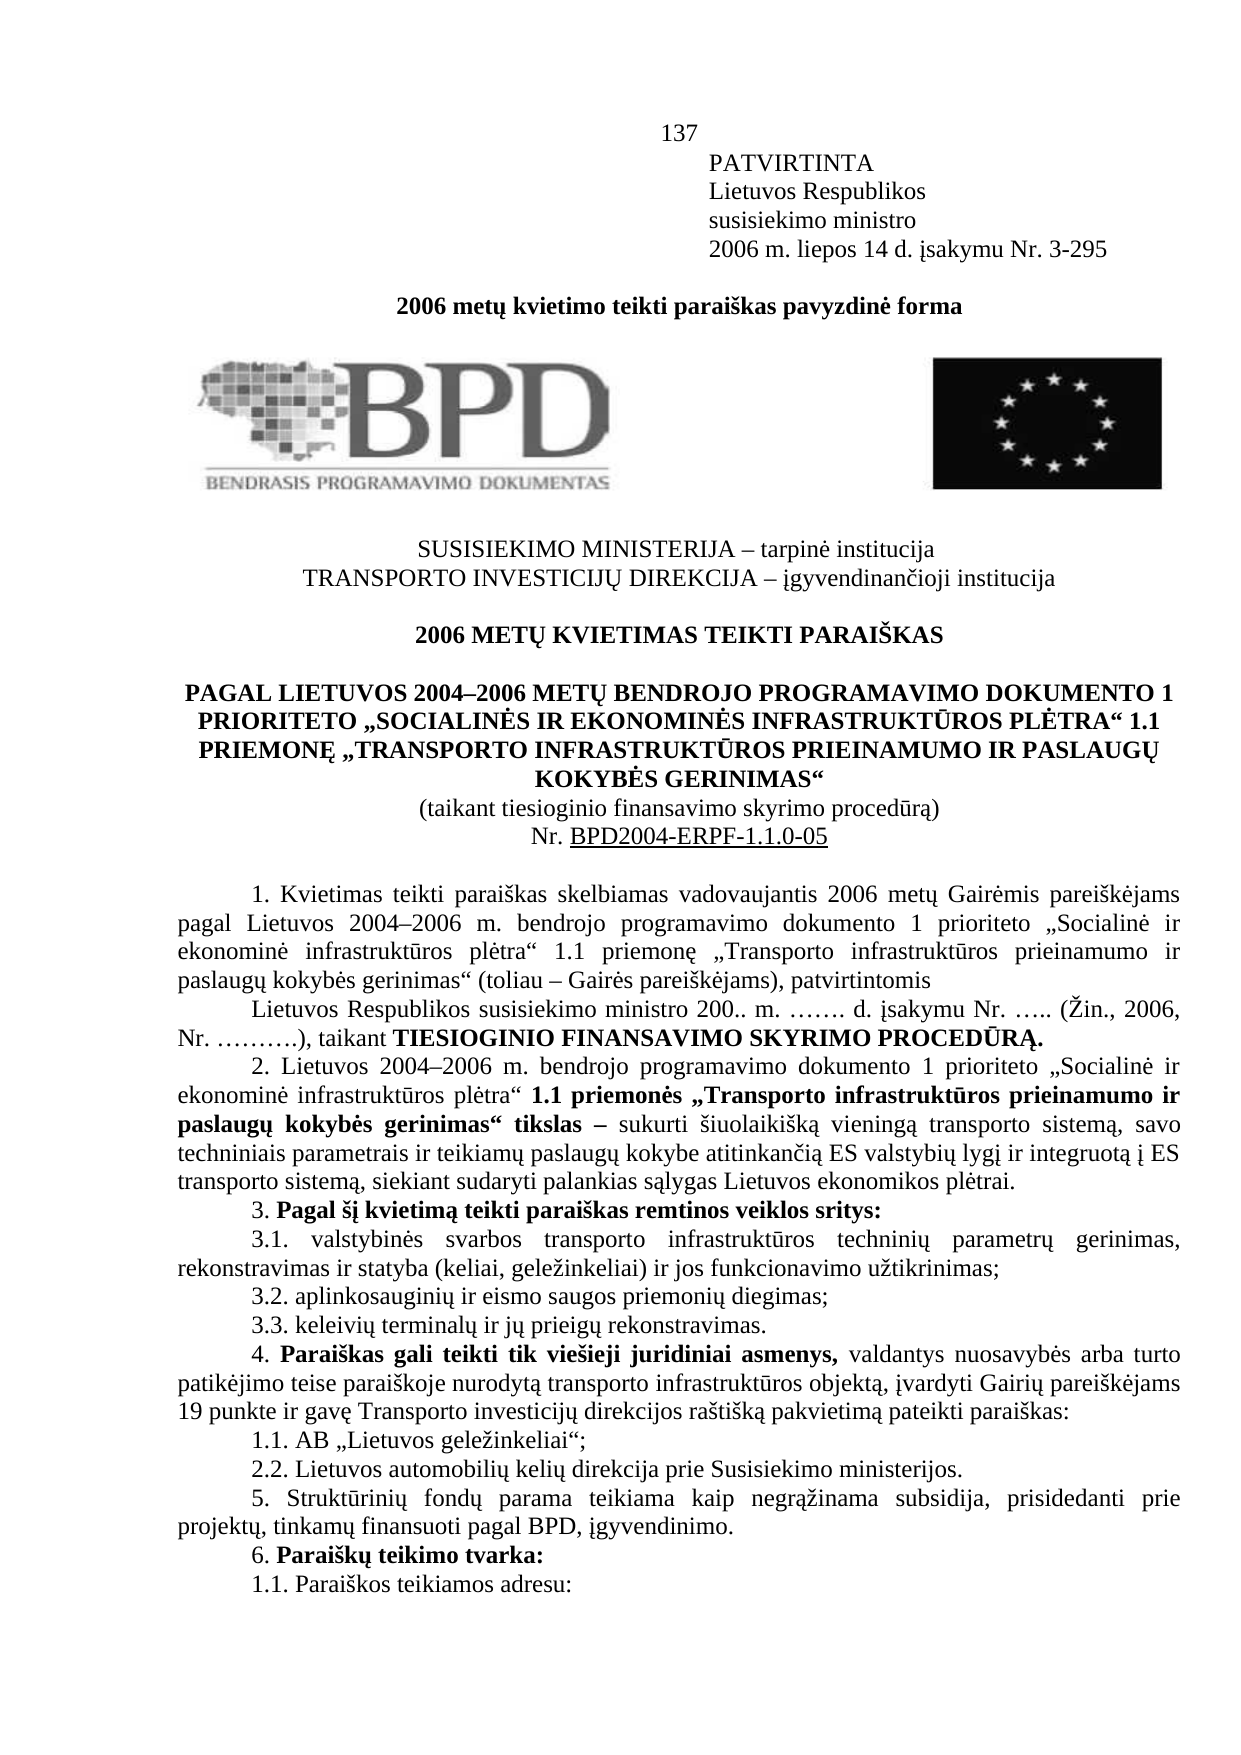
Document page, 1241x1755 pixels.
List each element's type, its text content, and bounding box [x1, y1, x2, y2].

text 1. Kvietimas teikti paraiškas skelbiamas vadovaujantis 2006 metų Gairėmis pareiškėjams pagal Lietuvos 2004–2006 m. bendrojo programavimo dokumento 1 prioriteto „Socialinė ir ekonominė infrastruktūros plėtra“ 1.1 priemonę „Transporto infrastruktūros prieinamumo ir paslaugų kokybės gerinimas“ (toliau – Gairės pareiškėjams), patvirtintomis [177, 879, 1181, 994]
text (taikant tiesioginio finansavimo skyrimo procedūrą) [177, 793, 1181, 821]
text Nr. BPD2004-ERPF-1.1.0-05 [177, 821, 1181, 850]
text 4. Paraiškas gali teikti tik viešieji juridiniai asmenys, valdantys nuosavybės arba turto patikėjimo teise paraiškoje nurodytą transporto infrastruktūros objektą, įvardyti Gairių pareiškėjams 19 punkte ir gavę Transporto investicijų direkcijos raštišką pakvietimą pateikti paraiškas: [177, 1339, 1181, 1425]
text 2.2. Lietuvos automobilių kelių direkcija prie Susisiekimo ministerijos. [177, 1454, 1181, 1483]
text TRANSPORTO INVESTICIJŲ DIREKCIJA – įgyvendinančioji institucija [177, 563, 1181, 591]
text susisiekimo ministro [177, 205, 1181, 234]
text 1.1. Paraiškos teikiamos adresu: [177, 1569, 1181, 1598]
text 2006 m. liepos 14 d. įsakymu Nr. 3-295 [177, 234, 1181, 263]
text 3.3. keleivių terminalų ir jų prieigų rekonstravimas. [177, 1310, 1181, 1339]
text PAGAL LIETUVOS 2004–2006 METŲ BENDROJO PROGRAMAVIMO DOKUMENTO 1 PRIORITETO „SOCIALINĖS IR EKONOMINĖS INFRASTRUKTŪROS PLĖTRA“ 1.1 PRIEMONĘ „TRANSPORTO INFRASTRUKTŪROS PRIEINAMUMO IR PASLAUGŲ KOKYBĖS GERINIMAS“ [177, 678, 1181, 793]
text 6. Paraiškų teikimo tvarka: [177, 1540, 1181, 1569]
text 3. Pagal šį kvietimą teikti paraiškas remtinos veiklos sritys: [177, 1195, 1181, 1224]
text 1.1. AB „Lietuvos geležinkeliai“; [177, 1425, 1181, 1454]
text Lietuvos Respublikos susisiekimo ministro 200.. m. ……. d. įsakymu Nr. ….. (Žin., 2006, Nr. ……….), taikant TIESIOGINIO FINANSAVIMO SKYRIMO PROCEDŪRĄ. [177, 994, 1181, 1051]
text PATVIRTINTA [709, 148, 1181, 176]
text 2006 METŲ KVIETIMAS TEIKTI PARAIŠKAS [177, 620, 1181, 649]
text 3.2. aplinkosauginių ir eismo saugos priemonių diegimas; [177, 1281, 1181, 1310]
text 3.1. valstybinės svarbos transporto infrastruktūros techninių parametrų gerinimas, rekonstravimas ir statyba (keliai, geležinkeliai) ir jos funkcionavimo užtikrinimas; [177, 1224, 1181, 1281]
text SUSISIEKIMO MINISTERIJA – tarpinė institucija [177, 534, 1181, 563]
text 2006 metų kvietimo teikti paraiškas pavyzdinė forma [177, 291, 1181, 320]
text 5. Struktūrinių fondų parama teikiama kaip negrąžinama subsidija, prisidedanti prie projektų, tinkamų finansuoti pagal BPD, įgyvendinimo. [177, 1483, 1181, 1540]
text Lietuvos Respublikos [177, 176, 1181, 205]
text 2. Lietuvos 2004–2006 m. bendrojo programavimo dokumento 1 prioriteto „Socialinė ir ekonominė infrastruktūros plėtra“ 1.1 priemonės „Transporto infrastruktūros prieinamumo ir paslaugų kokybės gerinimas“ tikslas – sukurti šiuolaikišką vieningą transporto sistemą, savo techniniais parametrais ir teikiamų paslaugų kokybe atitinkančią ES valstybių lygį ir integruotą į ES transporto sistemą, siekiant sudaryti palankias sąlygas Lietuvos ekonomikos plėtrai. [177, 1051, 1181, 1195]
